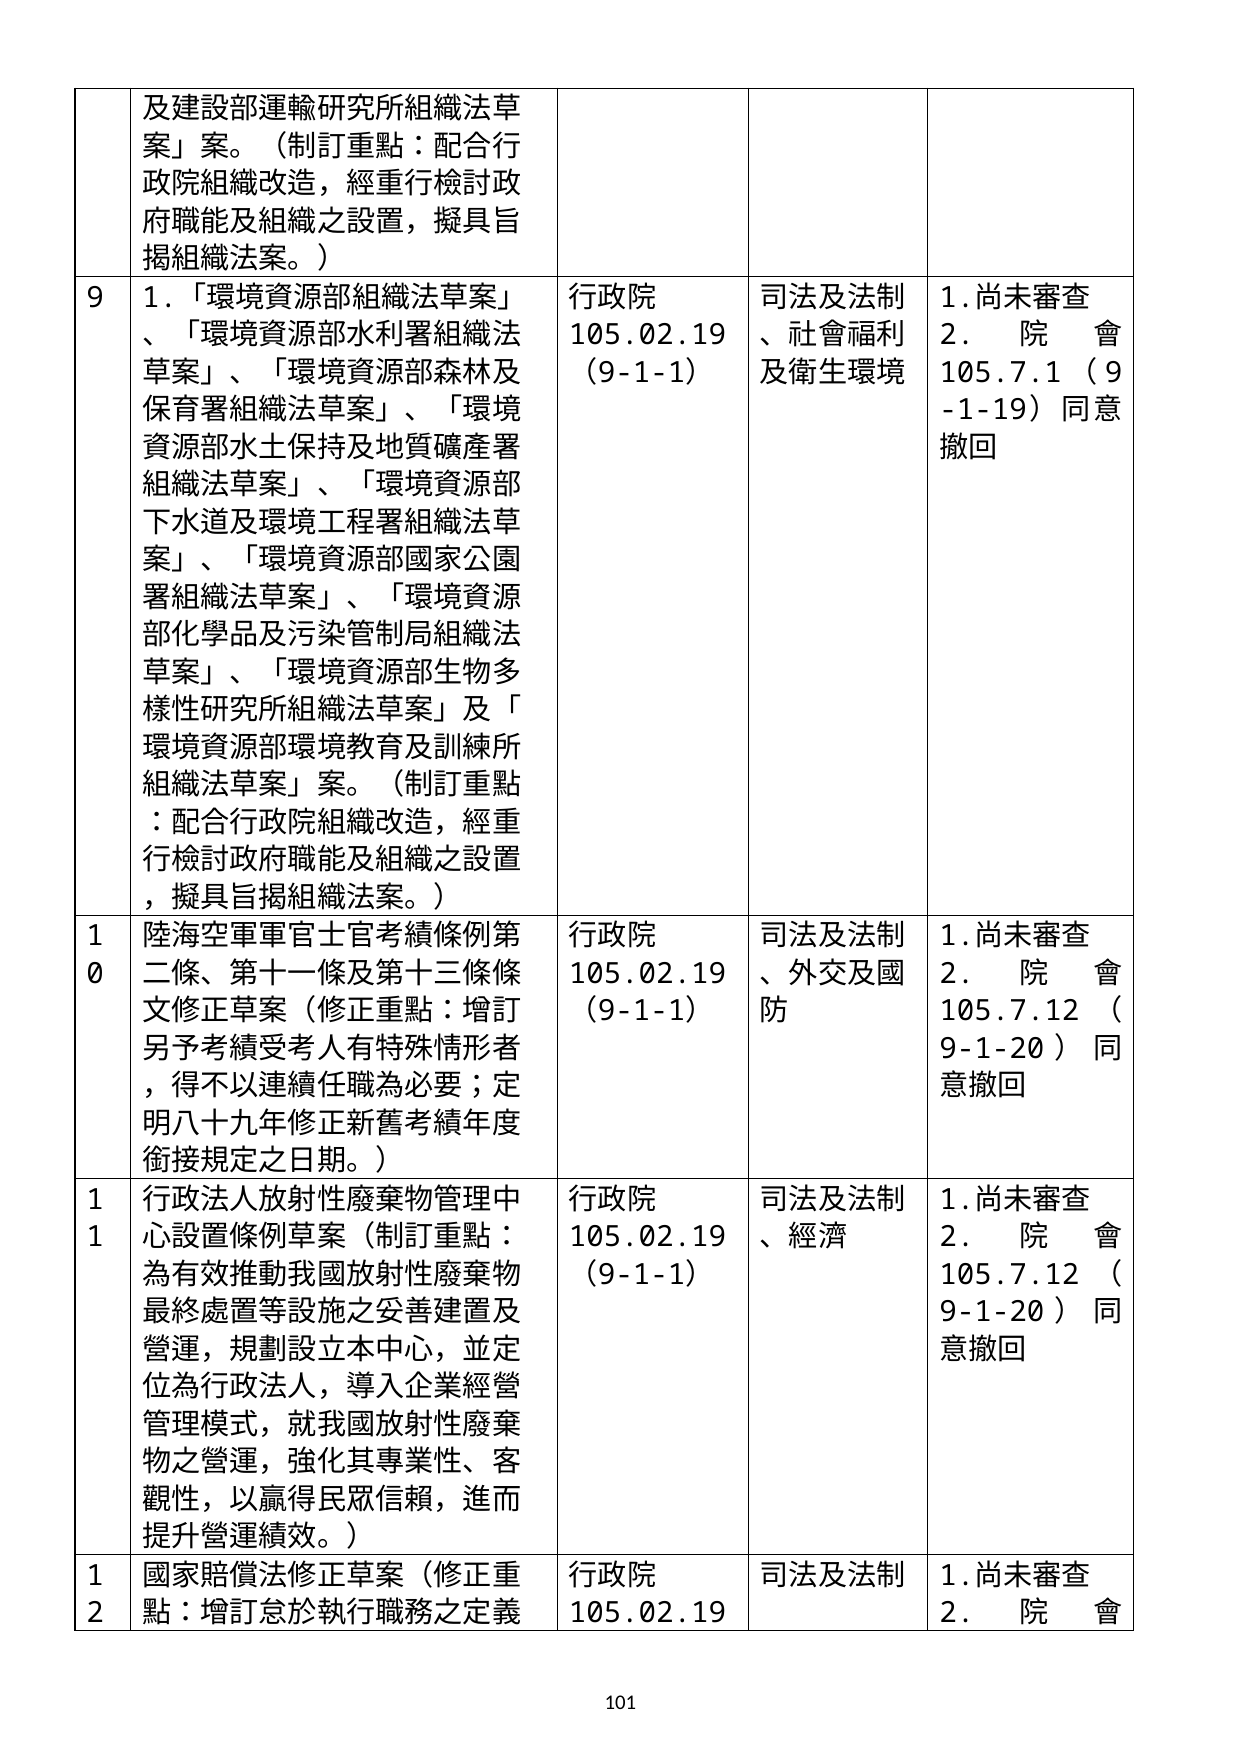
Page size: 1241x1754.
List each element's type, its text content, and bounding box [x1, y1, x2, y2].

table_cell 陸海空軍軍官士官考績條例第二條、第十一條及第十三條條文修正草案（修正重點：增訂另予考績受考人有特殊情形者，得不以連續任職為必要；定明八十九年修正新舊考績年度銜接規定之日期。） [131, 916, 557, 1178]
table_cell 及建設部運輸研究所組織法草案」案。（制訂重點：配合行政院組織改造，經重行檢討政府職能及組織之設置，擬具旨揭組織法案。） [131, 89, 557, 276]
table_cell 行政院 105.02.19 （9-1-1） [558, 916, 748, 1178]
table_cell 行政院 105.02.19 [558, 1555, 748, 1630]
table_cell [749, 89, 927, 276]
table_cell 司法及法制、外交及國防 [749, 916, 927, 1178]
table_cell 1.「環境資源部組織法草案」、「環境資源部水利署組織法草案」、「環境資源部森林及保育署組織法草案」、「環境資源部水土保持及地質礦產署組織法草案」、「環境資源部下水道及環境工程署組織法草案」、「環境資源部國家公園署組織法草案」、「環境資源部化學品及污染管制局組織法草案」、「環境資源部生物多樣性研究所組織法草案」及「環境資源部環境教育及訓練所組織法草案」案。（制訂重點：配合行政院組織改造，經重行檢討政府職能及組織之設置，擬具旨揭組織法案。） [131, 277, 557, 915]
table_cell 1.尚未審查 2.院會105.7.1（9-1-19）同意撤回 [928, 277, 1133, 915]
table_cell 行政院 105.02.19 （9-1-1） [558, 1179, 748, 1554]
table_cell 司法及法制、社會福利及衛生環境 [749, 277, 927, 915]
table_cell 1.尚未審查 2.院會105.7.12（9-1-20）同意撤回 [928, 916, 1133, 1178]
table_cell [76, 89, 130, 276]
table_cell 司法及法制、經濟 [749, 1179, 927, 1554]
table_cell 行政法人放射性廢棄物管理中心設置條例草案（制訂重點：為有效推動我國放射性廢棄物最終處置等設施之妥善建置及營運，規劃設立本中心，並定位為行政法人，導入企業經營管理模式，就我國放射性廢棄物之營運，強化其專業性、客觀性，以贏得民眾信賴，進而提升營運績效。） [131, 1179, 557, 1554]
table_cell [928, 89, 1133, 276]
table_cell 行政院 105.02.19 （9-1-1） [558, 277, 748, 915]
table_cell 11 [76, 1179, 130, 1554]
table_cell 10 [76, 916, 130, 1178]
table_cell 1.尚未審查 2.院會105.7.12（9-1-20）同意撤回 [928, 1179, 1133, 1554]
table_cell 9 [76, 277, 130, 915]
table_cell [558, 89, 748, 276]
table_cell 國家賠償法修正草案（修正重點：增訂怠於執行職務之定義 [131, 1555, 557, 1630]
table_cell 12 [76, 1555, 130, 1630]
table_cell 1.尚未審查 2.院會 [928, 1555, 1133, 1630]
table_cell 司法及法制 [749, 1555, 927, 1630]
